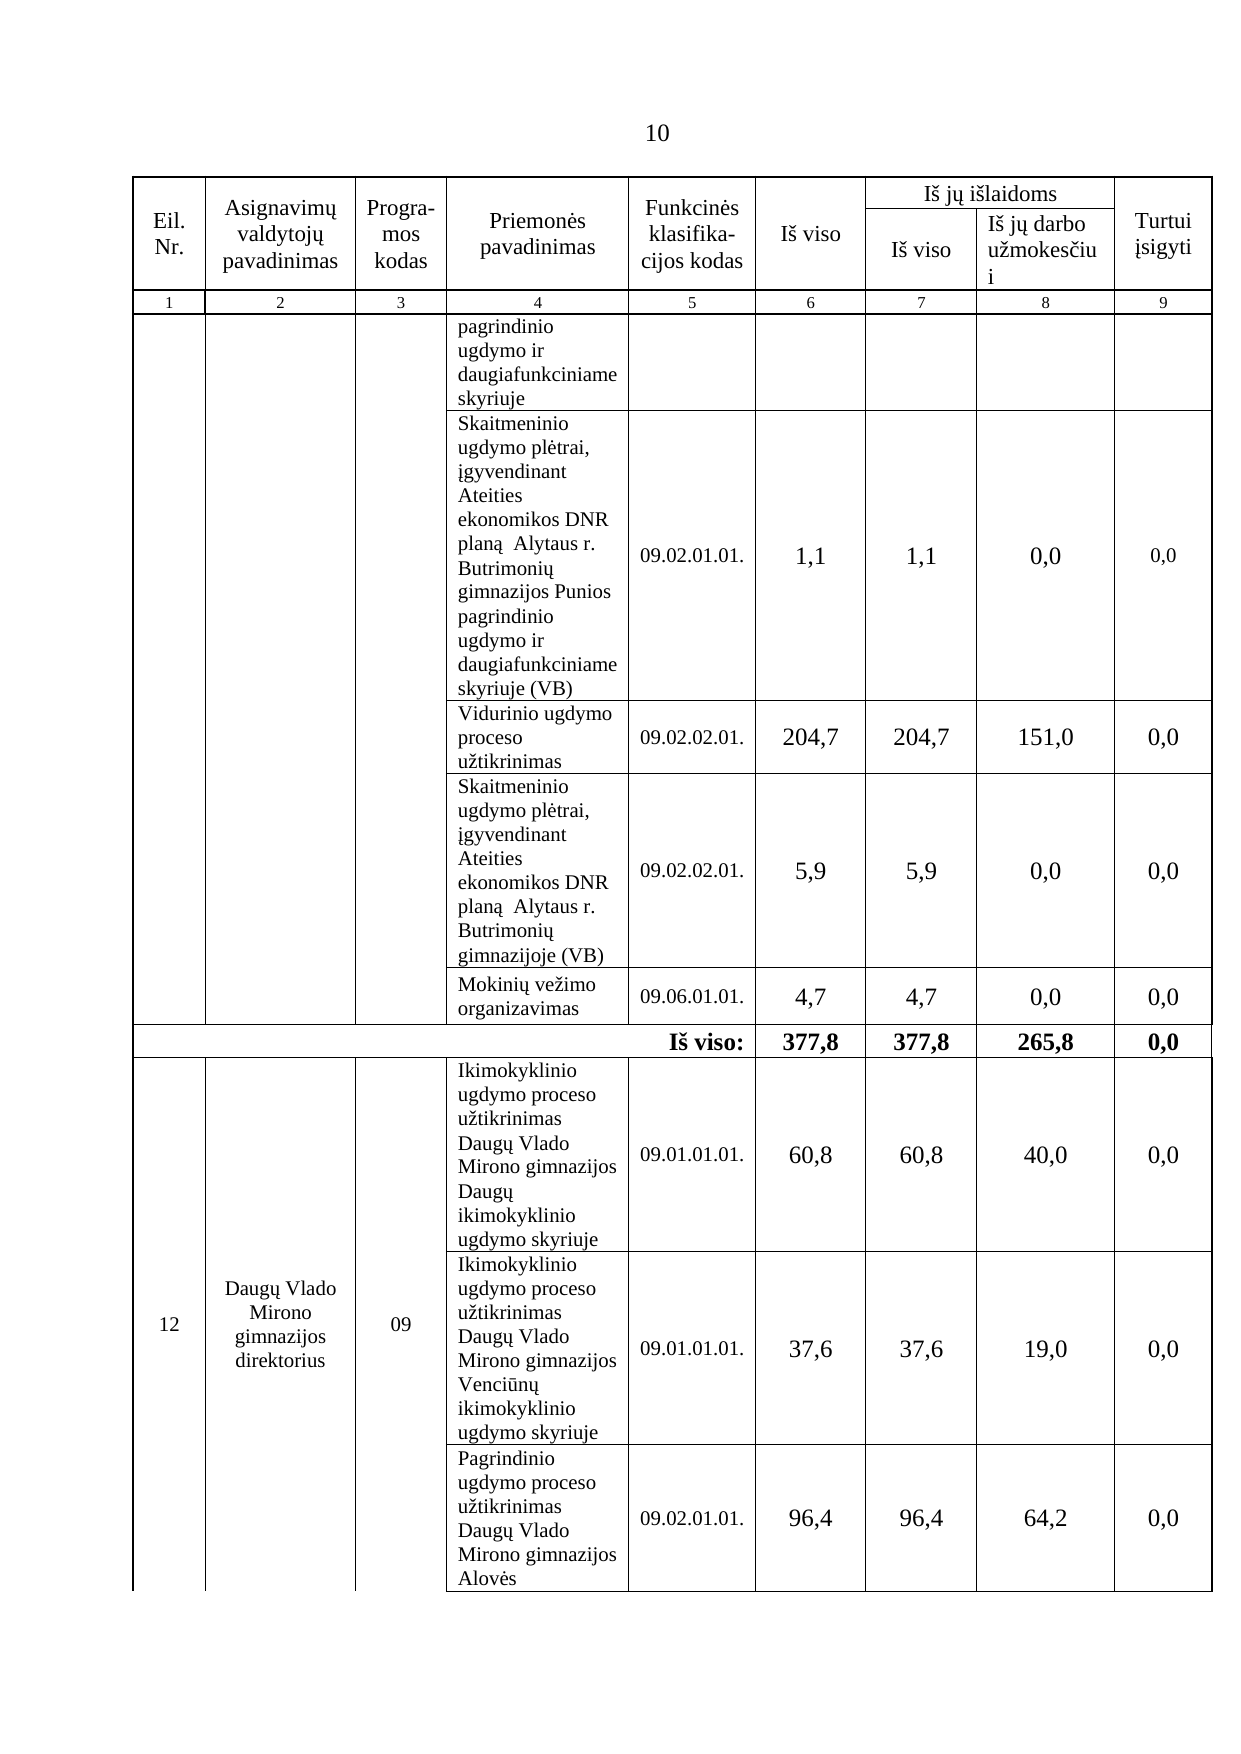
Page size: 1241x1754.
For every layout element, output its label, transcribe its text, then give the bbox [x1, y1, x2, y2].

table_cell 37,6 [756, 1252, 865, 1444]
table_cell 1,1 [756, 411, 865, 700]
table_header Iš viso [756, 178, 865, 289]
table_cell 5 [629, 291, 755, 313]
table_cell 64,2 [977, 1445, 1114, 1591]
table_cell 4 [447, 291, 628, 313]
table_cell 204,7 [866, 701, 976, 773]
table_cell 377,8 [866, 1025, 976, 1057]
table_header Asignavimų valdytojų pavadinimas [206, 178, 355, 289]
table_cell 6 [756, 291, 865, 313]
table_cell 09.06.01.01. [629, 968, 755, 1024]
table_cell 0,0 [1115, 1252, 1211, 1444]
table_cell pagrindinio ugdymo ir daugiafunkciniame skyriuje [447, 315, 628, 410]
table_cell [206, 315, 355, 1024]
table_cell 12 [134, 1058, 205, 1591]
table_cell 5,9 [756, 774, 865, 967]
table_cell 09.02.02.01. [629, 774, 755, 967]
table_header Eil. Nr. [134, 178, 205, 289]
table_cell Mokinių vežimo organizavimas [447, 968, 628, 1024]
table_cell 0,0 [1115, 1058, 1211, 1251]
table_cell 0,0 [977, 968, 1114, 1024]
table_cell 0,0 [1115, 411, 1211, 700]
table_cell 0,0 [1115, 1445, 1211, 1591]
table_cell 4,7 [866, 968, 976, 1024]
table_cell 1 [134, 291, 204, 313]
table_cell [629, 315, 755, 410]
table_cell 0,0 [977, 411, 1114, 700]
table_cell Ikimokyklinio ugdymo proceso užtikrinimas Daugų Vlado Mirono gimnazijos Venciūnų ikimokyklinio ugdymo skyriuje [447, 1252, 628, 1444]
table_cell [866, 315, 976, 410]
table_cell 0,0 [1115, 701, 1211, 773]
table_cell 0,0 [977, 774, 1114, 967]
table_cell Iš viso: [134, 1025, 755, 1057]
table_cell [756, 315, 865, 410]
table_cell Pagrindinio ugdymo proceso užtikrinimas Daugų Vlado Mirono gimnazijos Alovės [447, 1445, 628, 1591]
table_cell 1,1 [866, 411, 976, 700]
table_cell Ikimokyklinio ugdymo proceso užtikrinimas Daugų Vlado Mirono gimnazijos Daugų ikimokyklinio ugdymo skyriuje [447, 1058, 628, 1251]
table_cell 09 [356, 1058, 446, 1591]
table_cell 204,7 [756, 701, 865, 773]
table_header Iš jų išlaidoms [866, 178, 1114, 208]
table_cell [1115, 315, 1211, 410]
table_header Turtui įsigyti [1115, 178, 1211, 289]
table_cell 19,0 [977, 1252, 1114, 1444]
table_cell 40,0 [977, 1058, 1114, 1251]
table_cell 3 [356, 291, 446, 313]
table_cell 7 [866, 291, 976, 313]
table_cell 0,0 [1115, 1025, 1211, 1057]
table_cell 09.02.01.01. [629, 411, 755, 700]
table_cell 265,8 [977, 1025, 1114, 1057]
table_cell Vidurinio ugdymo proceso užtikrinimas [447, 701, 628, 773]
table_cell 151,0 [977, 701, 1114, 773]
table_cell 09.01.01.01. [629, 1252, 755, 1444]
table_cell [977, 315, 1114, 410]
table_cell 09.02.02.01. [629, 701, 755, 773]
table_cell 5,9 [866, 774, 976, 967]
table_cell [134, 315, 205, 1024]
table_cell 96,4 [756, 1445, 865, 1591]
table_cell 9 [1115, 291, 1211, 313]
table_cell Skaitmeninio ugdymo plėtrai, įgyvendinant Ateities ekonomikos DNR planą Alytaus r. Butrimonių gimnazijos Punios pagrindinio ugdymo ir daugiafunkciniame skyriuje (VB) [447, 411, 628, 700]
table_cell Daugų Vlado Mirono gimnazijos direktorius [206, 1058, 355, 1591]
table_cell 96,4 [866, 1445, 976, 1591]
table_cell 60,8 [866, 1058, 976, 1251]
table_cell Iš jų darbo užmokesčiui [977, 209, 1114, 289]
table_cell 09.01.01.01. [629, 1058, 755, 1251]
table_cell Skaitmeninio ugdymo plėtrai, įgyvendinant Ateities ekonomikos DNR planą Alytaus r. Butrimonių gimnazijoje (VB) [447, 774, 628, 967]
table_cell 377,8 [756, 1025, 865, 1057]
table_header Priemonės pavadinimas [447, 178, 628, 289]
table_header Funkcinės klasifika-cijos kodas [629, 178, 755, 289]
table_cell Iš viso [866, 209, 976, 289]
table_cell 2 [206, 291, 355, 313]
table_cell 60,8 [756, 1058, 865, 1251]
table_cell 8 [977, 291, 1114, 313]
table_cell 0,0 [1115, 968, 1211, 1024]
table_cell 4,7 [756, 968, 865, 1024]
table_cell 09.02.01.01. [629, 1445, 755, 1591]
table_cell 37,6 [866, 1252, 976, 1444]
table_header Progra-mos kodas [356, 178, 446, 289]
table_cell 0,0 [1115, 774, 1211, 967]
table_cell [356, 315, 446, 1024]
